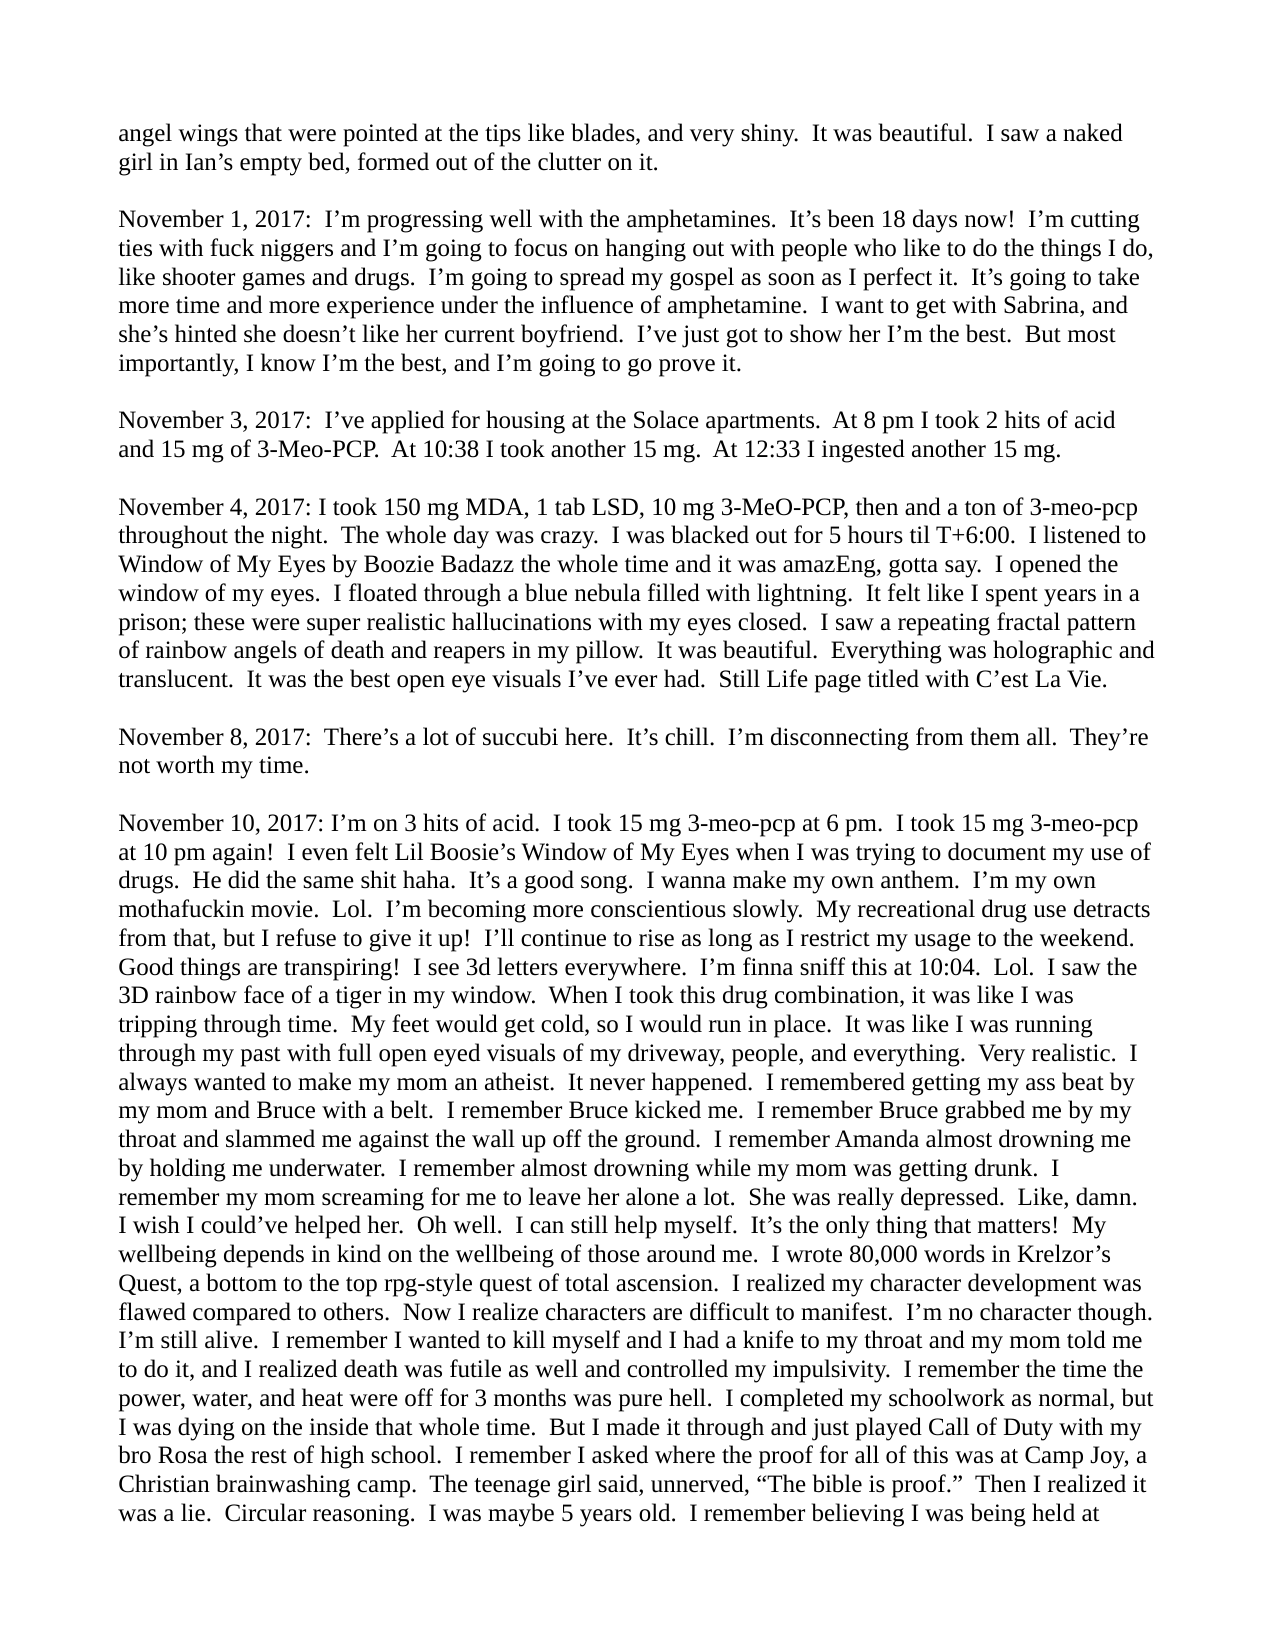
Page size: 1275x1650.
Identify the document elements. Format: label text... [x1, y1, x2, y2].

text November 4, 2017: I took 150 mg MDA, 1 tab LSD, 10 mg 3-MeO-PCP, then and a ton of 3-meo-pcp throughout the night. The whole day was crazy. I was blacked out for 5 hours til T+6:00. I listened to Window of My Eyes by Boozie Badazz the whole time and it was amazEng, gotta say. I opened the window of my eyes. I floated through a blue nebula filled with lightning. It felt like I spent years in a prison; these were super realistic hallucinations with my eyes closed. I saw a repeating fractal pattern of rainbow angels of death and reapers in my pillow. It was beautiful. Everything was holographic and translucent. It was the best open eye visuals I’ve ever had. Still Life page titled with C’est La Vie. [118, 492, 1157, 693]
text November 1, 2017: I’m progressing well with the amphetamines. It’s been 18 days now! I’m cutting ties with fuck niggers and I’m going to focus on hanging out with people who like to do the things I do, like shooter games and drugs. I’m going to spread my gospel as soon as I perfect it. It’s going to take more time and more experience under the influence of amphetamine. I want to get with Sabrina, and she’s hinted she doesn’t like her current boyfriend. I’ve just got to show her I’m the best. But most importantly, I know I’m the best, and I’m going to go prove it. [118, 204, 1157, 377]
text angel wings that were pointed at the tips like blades, and very shiny. It was beautiful. I saw a naked girl in Ian’s empty bed, formed out of the clutter on it. [118, 118, 1157, 176]
text November 3, 2017: I’ve applied for housing at the Solace apartments. At 8 pm I took 2 hits of acid and 15 mg of 3-Meo-PCP. At 10:38 I took another 15 mg. At 12:33 I ingested another 15 mg. [118, 406, 1157, 463]
text November 8, 2017: There’s a lot of succubi here. It’s chill. I’m disconnecting from them all. They’re not worth my time. [118, 722, 1157, 779]
text November 10, 2017: I’m on 3 hits of acid. I took 15 mg 3-meo-pcp at 6 pm. I took 15 mg 3-meo-pcp at 10 pm again! I even felt Lil Boosie’s Window of My Eyes when I was trying to document my use of drugs. He did the same shit haha. It’s a good song. I wanna make my own anthem. I’m my own mothafuckin movie. Lol. I’m becoming more conscientious slowly. My recreational drug use detracts from that, but I refuse to give it up! I’ll continue to rise as long as I restrict my usage to the weekend. Good things are transpiring! I see 3d letters everywhere. I’m finna sniff this at 10:04. Lol. I saw the 3D rainbow face of a tiger in my window. When I took this drug combination, it was like I was tripping through time. My feet would get cold, so I would run in place. It was like I was running through my past with full open eyed visuals of my driveway, people, and everything. Very realistic. I always wanted to make my mom an atheist. It never happened. I remembered getting my ass beat by my mom and Bruce with a belt. I remember Bruce kicked me. I remember Bruce grabbed me by my throat and slammed me against the wall up off the ground. I remember Amanda almost drowning me by holding me underwater. I remember almost drowning while my mom was getting drunk. I remember my mom screaming for me to leave her alone a lot. She was really depressed. Like, damn. I wish I could’ve helped her. Oh well. I can still help myself. It’s the only thing that matters! My wellbeing depends in kind on the wellbeing of those around me. I wrote 80,000 words in Krelzor’s Quest, a bottom to the top rpg-style quest of total ascension. I realized my character development was flawed compared to others. Now I realize characters are difficult to manifest. I’m no character though. I’m still alive. I remember I wanted to kill myself and I had a knife to my throat and my mom told me to do it, and I realized death was futile as well and controlled my impulsivity. I remember the time the power, water, and heat were off for 3 months was pure hell. I completed my schoolwork as normal, but I was dying on the inside that whole time. But I made it through and just played Call of Duty with my bro Rosa the rest of high school. I remember I asked where the proof for all of this was at Camp Joy, a Christian brainwashing camp. The teenage girl said, unnerved, “The bible is proof.” Then I realized it was a lie. Circular reasoning. I was maybe 5 years old. I remember believing I was being held at [118, 808, 1157, 1527]
